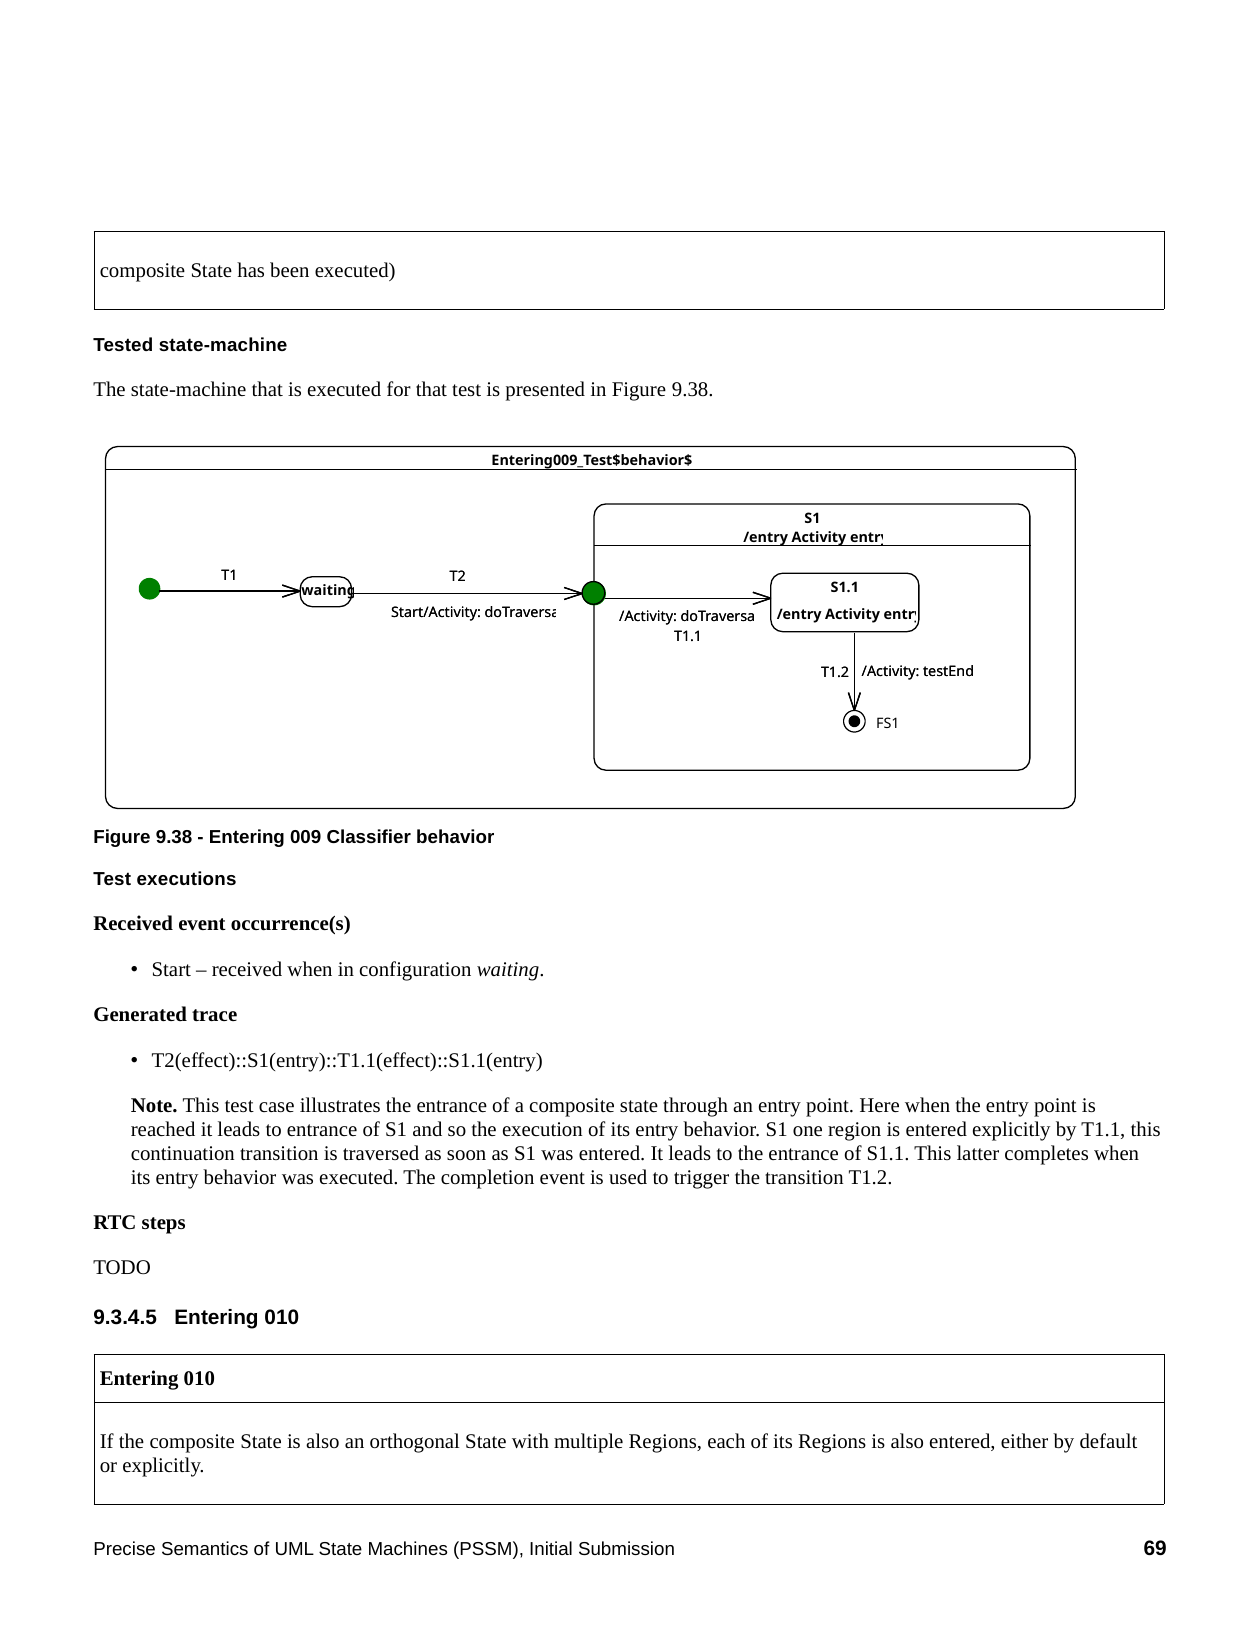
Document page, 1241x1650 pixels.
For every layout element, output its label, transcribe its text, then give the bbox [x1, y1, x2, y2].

text Received event occurrence(s) [93, 910, 1164, 934]
subtitle Test executions [93, 422, 1164, 889]
text The state-machine that is executed for that test is presented in Figure 9.38. [93, 376, 1164, 401]
table_cell If the composite State is also an orthogonal State with multiple Regions, each of its Regions is also entered, either by default or explicitly. [95, 1403, 1164, 1504]
text Generated trace [93, 1002, 1164, 1026]
text TODO [93, 1255, 1164, 1279]
text Figure 9.38 - Entering 009 Classifier behavior [93, 434, 1089, 847]
table_header Entering 010 [95, 1355, 1164, 1402]
table_cell composite State has been executed) [95, 232, 1164, 309]
subtitle Tested state-machine [93, 334, 1164, 355]
subtitle Entering 010 [93, 1304, 1164, 1329]
text Note. This test case illustrates the entrance of a composite state through an entry point. Here when the entry point is reached it leads to entrance of S1 and so the execution of its entry behavior. S1 one region is entered explicitly by T1.1, this continuation transition is traversed as soon as S1 was entered. It leads to the entrance of S1.1. This latter completes when its entry behavior was executed. The completion event is used to trigger the transition T1.2. [131, 1093, 1164, 1189]
text RTC steps [93, 1210, 1164, 1234]
list T2(effect)::S1(entry)::T1.1(effect)::S1.1(entry) [131, 1047, 1164, 1072]
list Start – received when in configuration waiting. [131, 956, 1164, 981]
